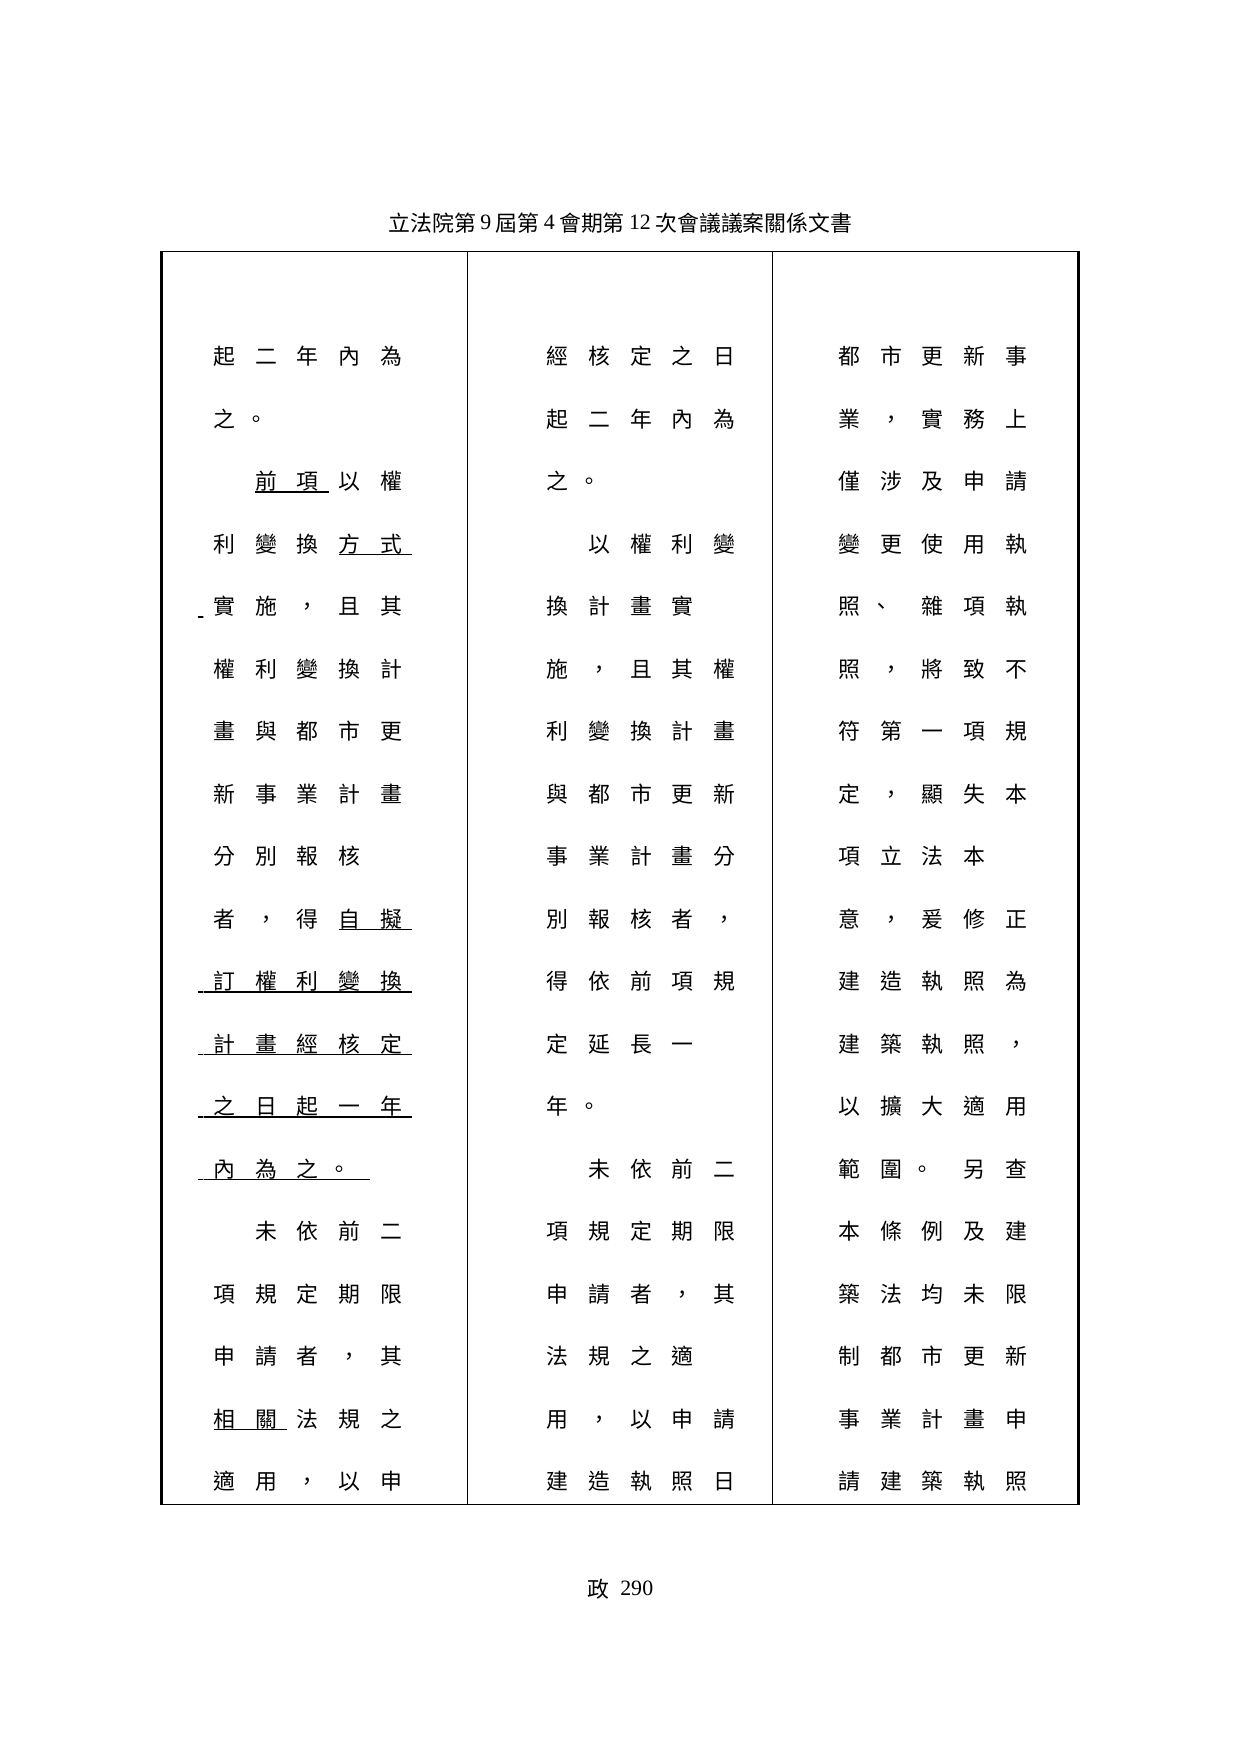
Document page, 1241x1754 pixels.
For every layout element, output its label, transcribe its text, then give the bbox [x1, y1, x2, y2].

table_cell 經核定之日起二年內為之。 以權利變換計畫實施，且其權利變換計畫與都市更新事業計畫分別報核者，得依前項規定延長一年。 未依前二項規定期限申請者，其法規之適用，以申請建造執照日 [468, 252, 772, 1504]
table_cell 起二年內為之。 前項以權利變換方式實施，且其權利變換計畫與都市更新事業計畫分別報核者，得自擬訂權利變換計畫經核定之日起一年內為之。 未依前二項規定期限申請者，其相關法規之適用，以申 [163, 252, 467, 1504]
table_cell 都市更新事業，實務上僅涉及申請變更使用執照、雜項執照，將致不符第一項規定，顯失本項立法本意，爰修正建造執照為建築執照，以擴大適用範圍。另查本條例及建築法均未限制都市更新事業計畫申請建築執照 [773, 252, 1077, 1504]
